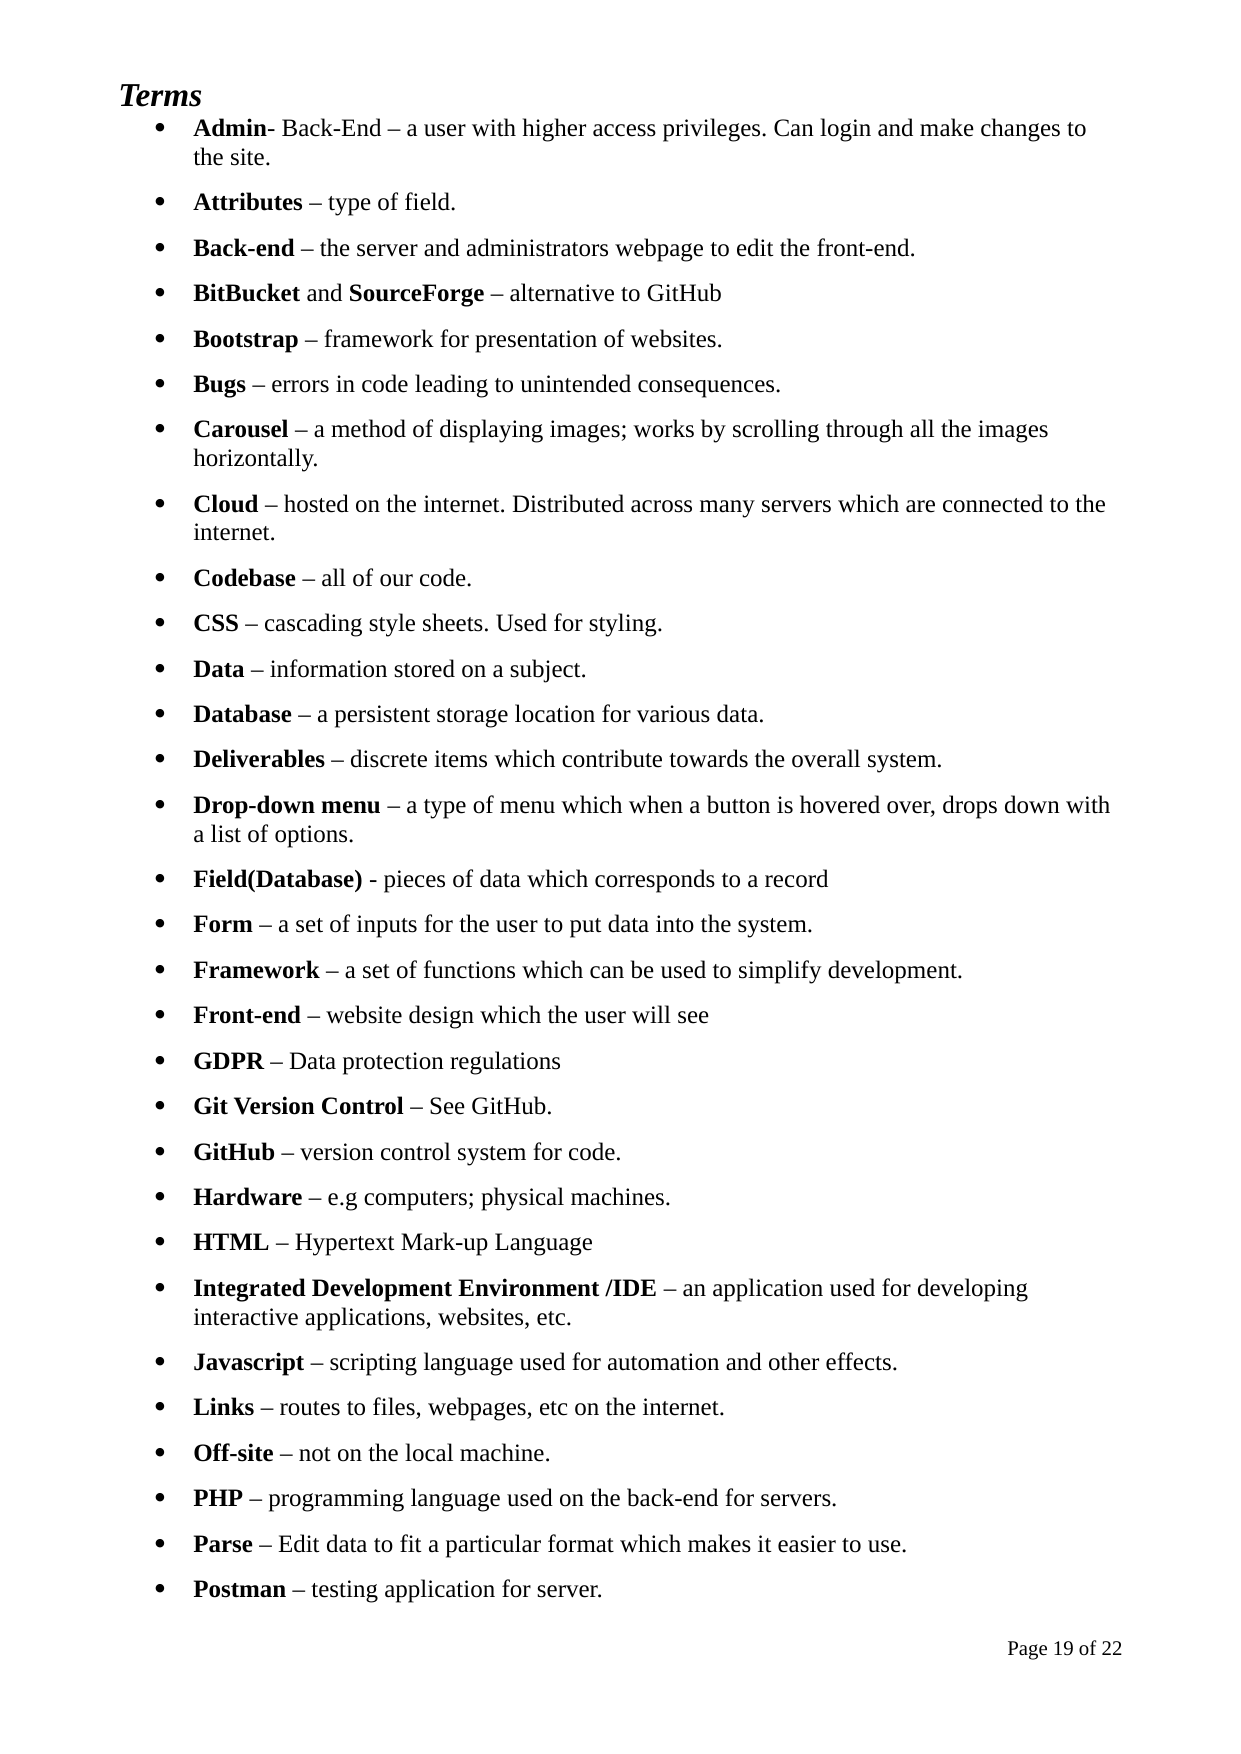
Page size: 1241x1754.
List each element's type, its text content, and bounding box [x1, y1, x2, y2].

list Hardware – e.g computers; physical machines. [156, 1182, 1122, 1211]
list Integrated Development Environment /IDE – an application used for developing interactive applications, websites, etc. [156, 1273, 1122, 1330]
list Database – a persistent storage location for various data. [156, 699, 1122, 728]
list Codebase – all of our code. [156, 563, 1122, 592]
list Bugs – errors in code leading to unintended consequences. [156, 369, 1122, 398]
list Field(Database) - pieces of data which corresponds to a record [156, 864, 1122, 893]
text Terms [118, 75, 1122, 113]
list Carousel – a method of displaying images; works by scrolling through all the images horizontally. [156, 414, 1122, 472]
list GitHub – version control system for code. [156, 1137, 1122, 1165]
list Javascript – scripting language used for automation and other effects. [156, 1347, 1122, 1376]
list Attributes – type of field. [156, 187, 1122, 216]
list Git Version Control – See GitHub. [156, 1091, 1122, 1120]
list Cloud – hosted on the internet. Distributed across many servers which are connected to the internet. [156, 489, 1122, 546]
list Parse – Edit data to fit a particular format which makes it easier to use. [156, 1529, 1122, 1557]
list Links – routes to files, webpages, etc on the internet. [156, 1392, 1122, 1421]
list Off-site – not on the local machine. [156, 1438, 1122, 1467]
list HTML – Hypertext Mark-up Language [156, 1227, 1122, 1256]
list Front-end – website design which the user will see [156, 1000, 1122, 1029]
list Deliverables – discrete items which contribute towards the overall system. [156, 744, 1122, 773]
list Framework – a set of functions which can be used to simplify development. [156, 955, 1122, 984]
list Drop-down menu – a type of menu which when a button is hovered over, drops down with a list of options. [156, 790, 1122, 847]
list CSS – cascading style sheets. Used for styling. [156, 608, 1122, 637]
list BitBucket and SourceForge – alternative to GitHub [156, 278, 1122, 307]
list Bootstrap – framework for presentation of websites. [156, 324, 1122, 352]
list Postman – testing application for server. [156, 1574, 1122, 1603]
list Admin- Back-End – a user with higher access privileges. Can login and make changes to the site. [156, 113, 1122, 171]
list Form – a set of inputs for the user to put data into the system. [156, 909, 1122, 938]
list GDPR – Data protection regulations [156, 1046, 1122, 1074]
list Data – information stored on a subject. [156, 654, 1122, 682]
list PHP – programming language used on the back-end for servers. [156, 1483, 1122, 1512]
list Back-end – the server and administrators webpage to edit the front-end. [156, 233, 1122, 262]
